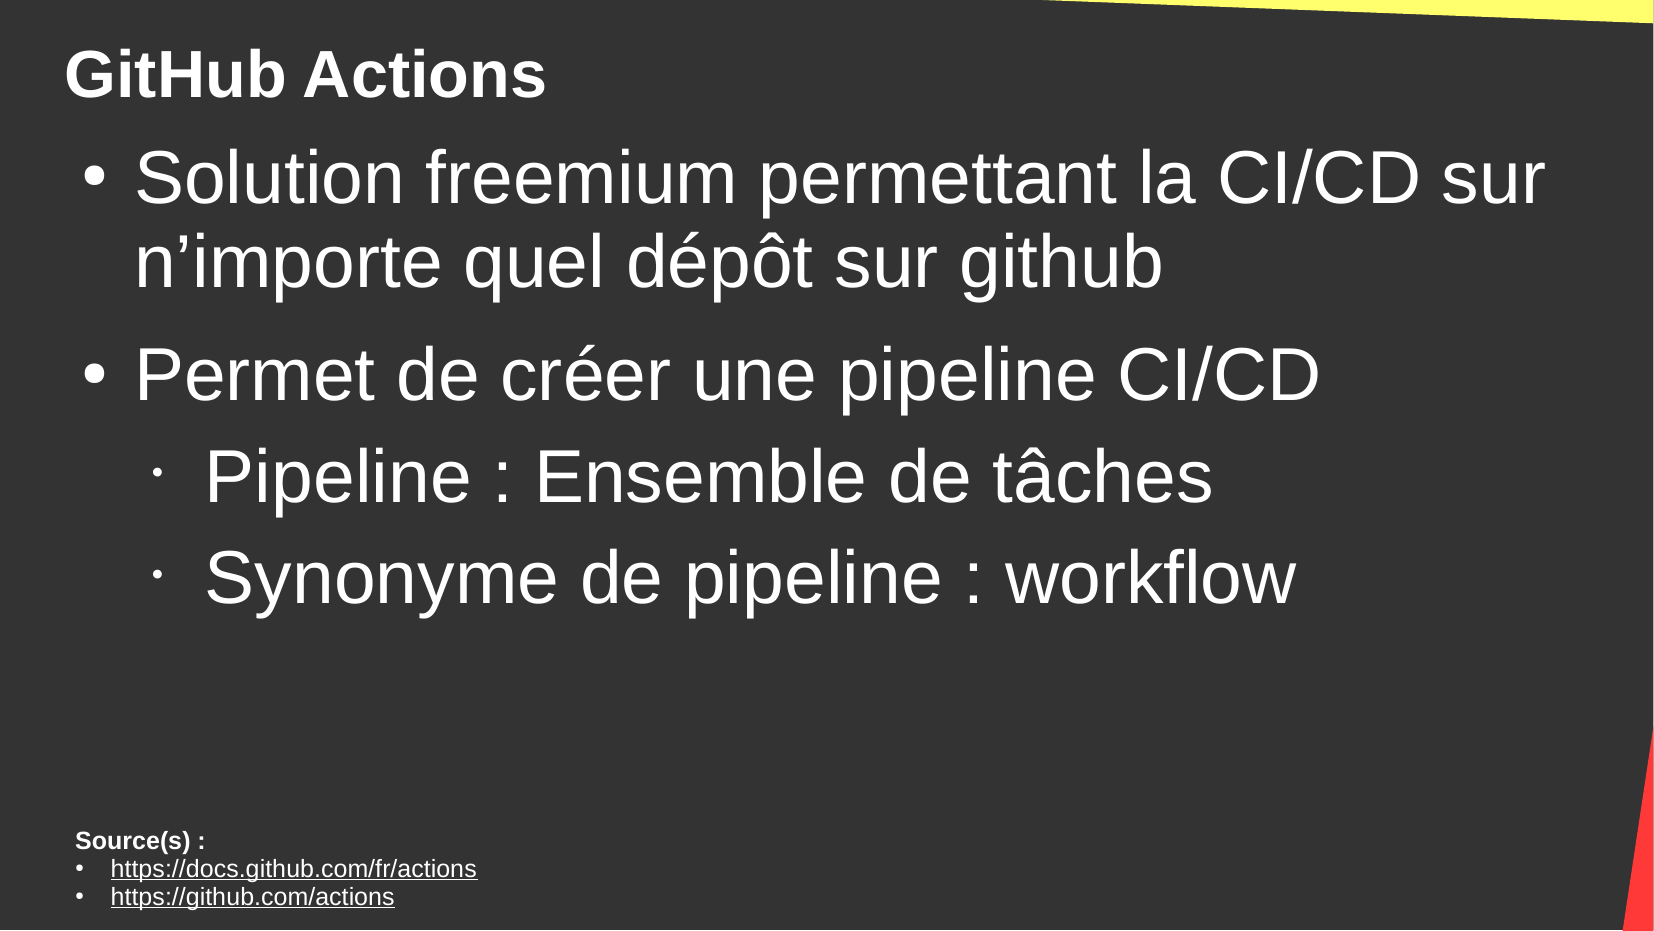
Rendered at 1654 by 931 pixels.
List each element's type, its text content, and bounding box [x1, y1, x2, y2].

text_box Source(s) : https://docs.github.com/fr/actions https://github.com/actions [60, 809, 1546, 919]
list Solution freemium permettant la CI/CD sur n’importe quel dépôt sur github Permet de créer une pipeline CI/CD Pipeline : Ensemble de tâches Synonyme de pipeline : workflow [63, 135, 1619, 792]
text_box [1042, 0, 1654, 24]
title GitHub Actions [64, 37, 1105, 119]
text_box [1622, 722, 1654, 931]
